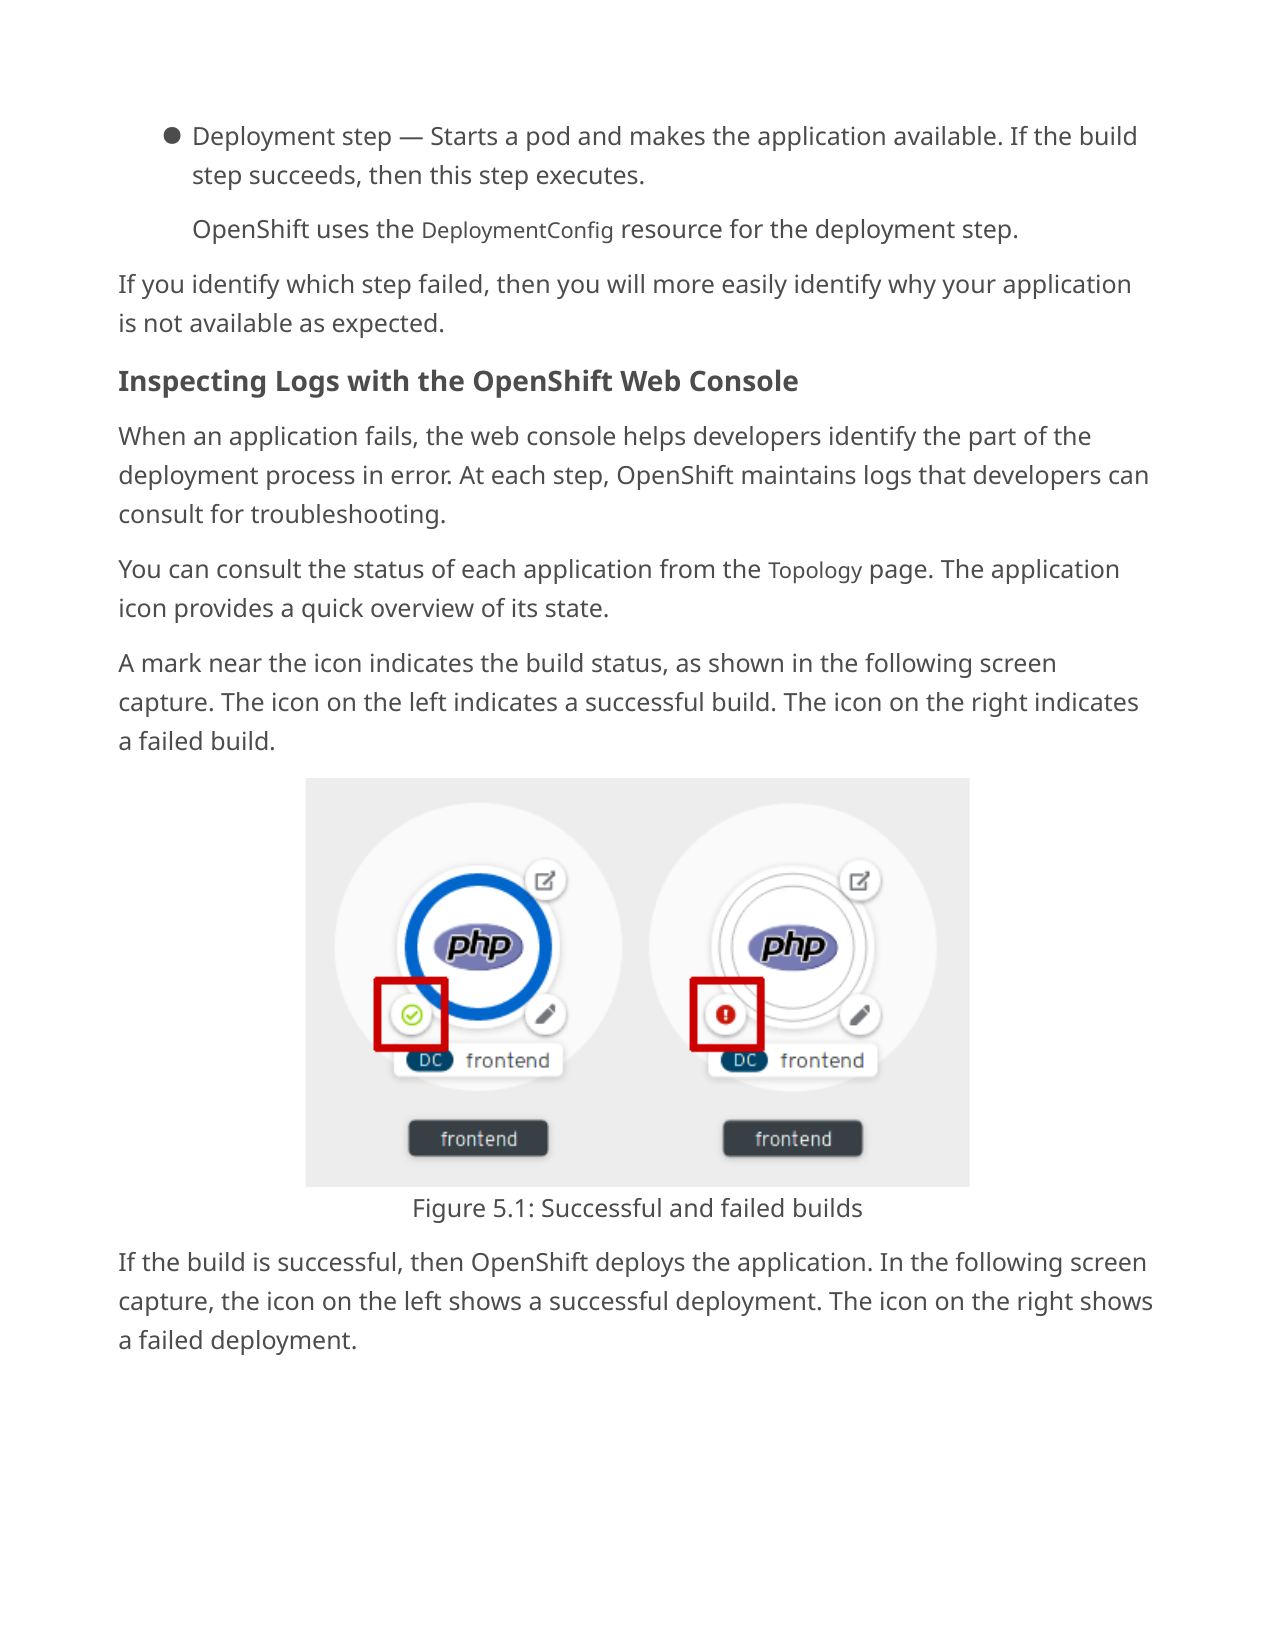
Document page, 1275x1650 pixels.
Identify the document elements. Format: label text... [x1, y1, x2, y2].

text If you identify which step failed, then you will more easily identify why your application is not available as expected. [118, 267, 1157, 340]
text Figure 5.1: Successful and failed builds [118, 1191, 1157, 1225]
text You can consult the status of each application from the Topology page. The application icon provides a quick overview of its state. [118, 552, 1157, 625]
text When an application fails, the web console helps developers identify the part of the deployment process in error. At each step, OpenShift maintains logs that developers can consult for troubleshooting. [118, 418, 1157, 531]
text If the build is successful, then OpenShift deploys the application. In the following screen capture, the icon on the left shows a successful deployment. The icon on the right shows a failed deployment. [118, 1244, 1157, 1357]
list Deployment step — Starts a pod and makes the application available. If the build step succeeds, then this step executes. [162, 118, 1157, 191]
subtitle Inspecting Logs with the OpenShift Web Console [118, 361, 1157, 399]
text A mark near the icon indicates the build status, as shown in the following screen capture. The icon on the left indicates a successful build. The icon on the right indicates a failed build. [118, 646, 1157, 758]
list OpenShift uses the DeploymentConfig resource for the deployment step. [162, 212, 1157, 246]
